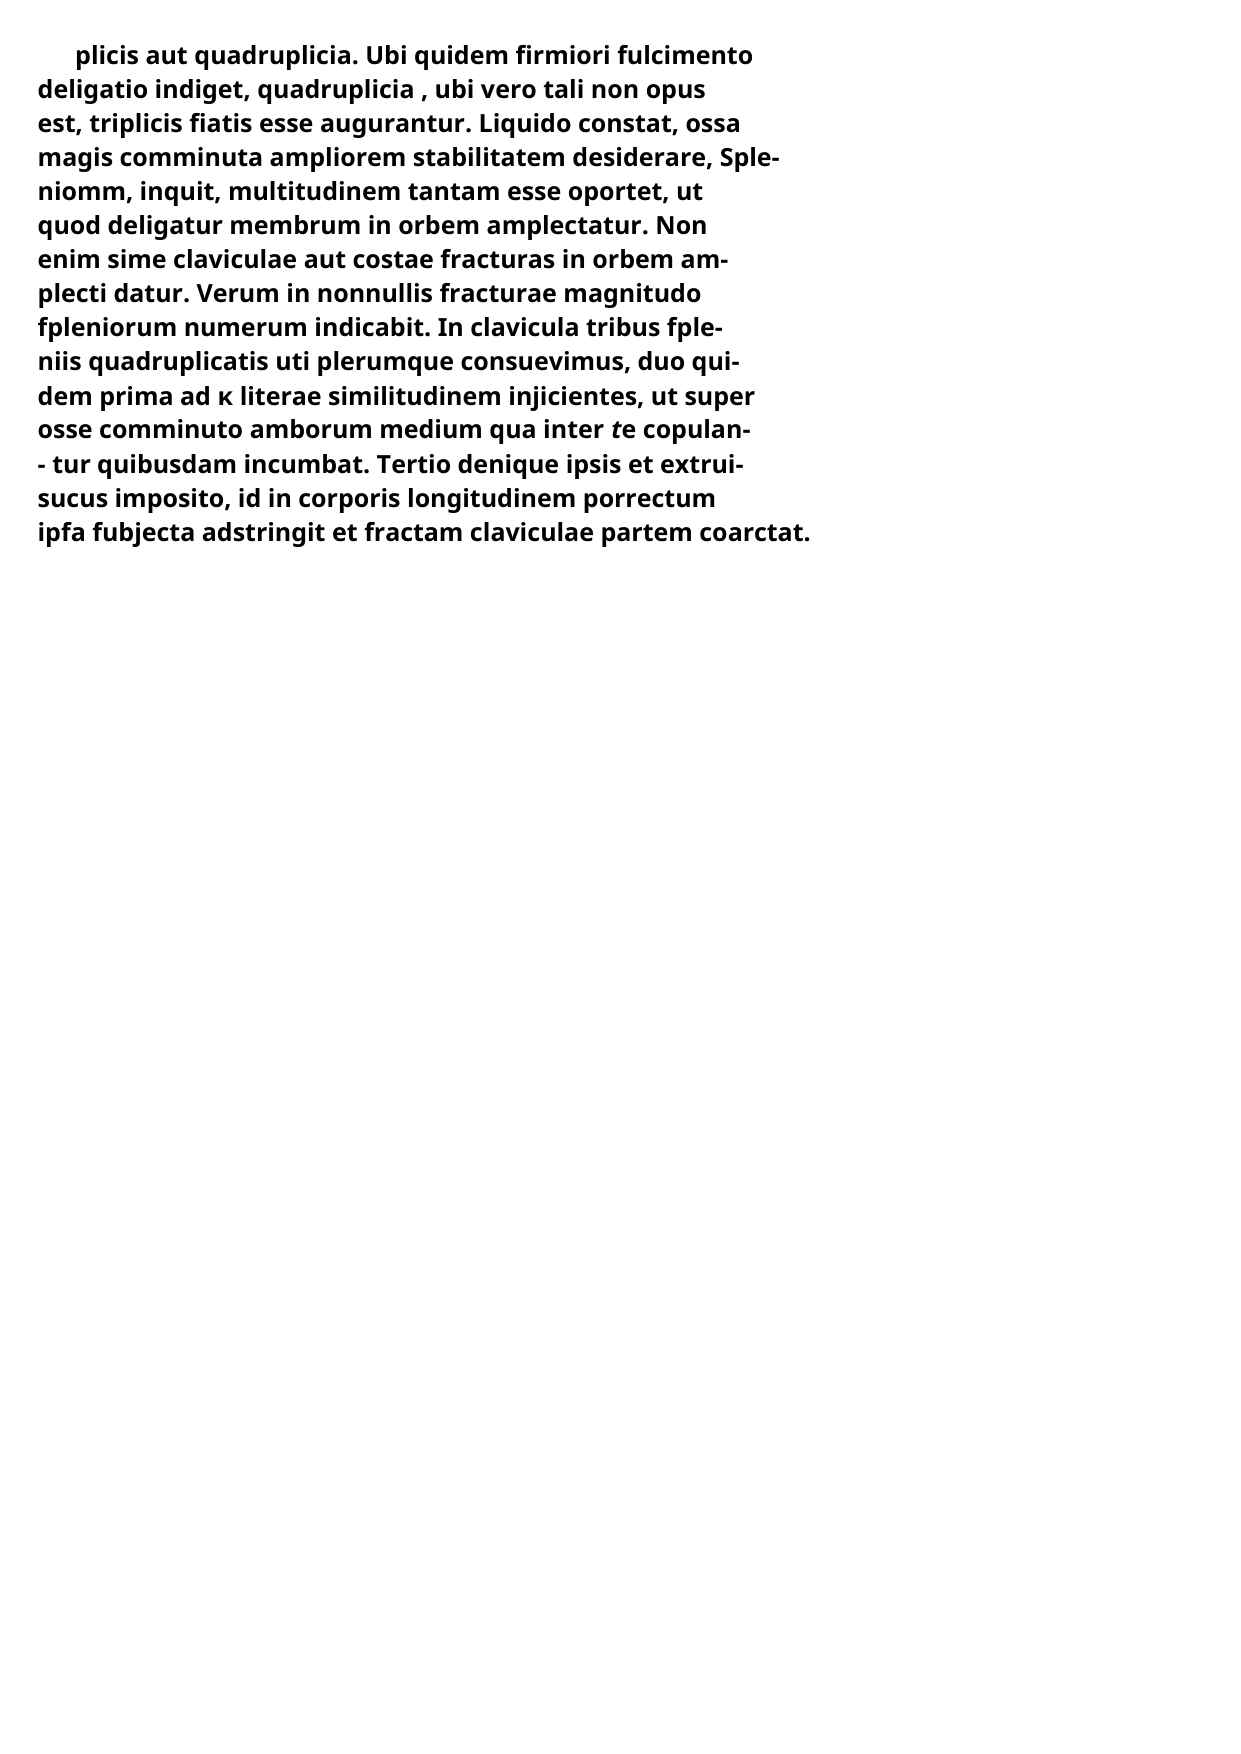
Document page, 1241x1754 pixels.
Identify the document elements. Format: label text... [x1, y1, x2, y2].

text plicis aut quadruplicia. Ubi quidem firmiori fulcimento deligatio indiget, quadruplicia , ubi vero tali non opus est, triplicis fiatis esse augurantur. Liquido constat, ossa magis comminuta ampliorem stabilitatem desiderare, Sple- niomm, inquit, multitudinem tantam esse oportet, ut quod deligatur membrum in orbem amplectatur. Non enim sime claviculae aut costae fracturas in orbem am- plecti datur. Verum in nonnullis fracturae magnitudo fpleniorum numerum indicabit. In clavicula tribus fple- niis quadruplicatis uti plerumque consuevimus, duo qui- dem prima ad κ literae similitudinem injicientes, ut super osse comminuto amborum medium qua inter te copulan- - tur quibusdam incumbat. Tertio denique ipsis et extrui- sucus imposito, id in corporis longitudinem porrectum ipfa fubjecta adstringit et fractam claviculae partem coarctat. [37, 37, 1203, 548]
